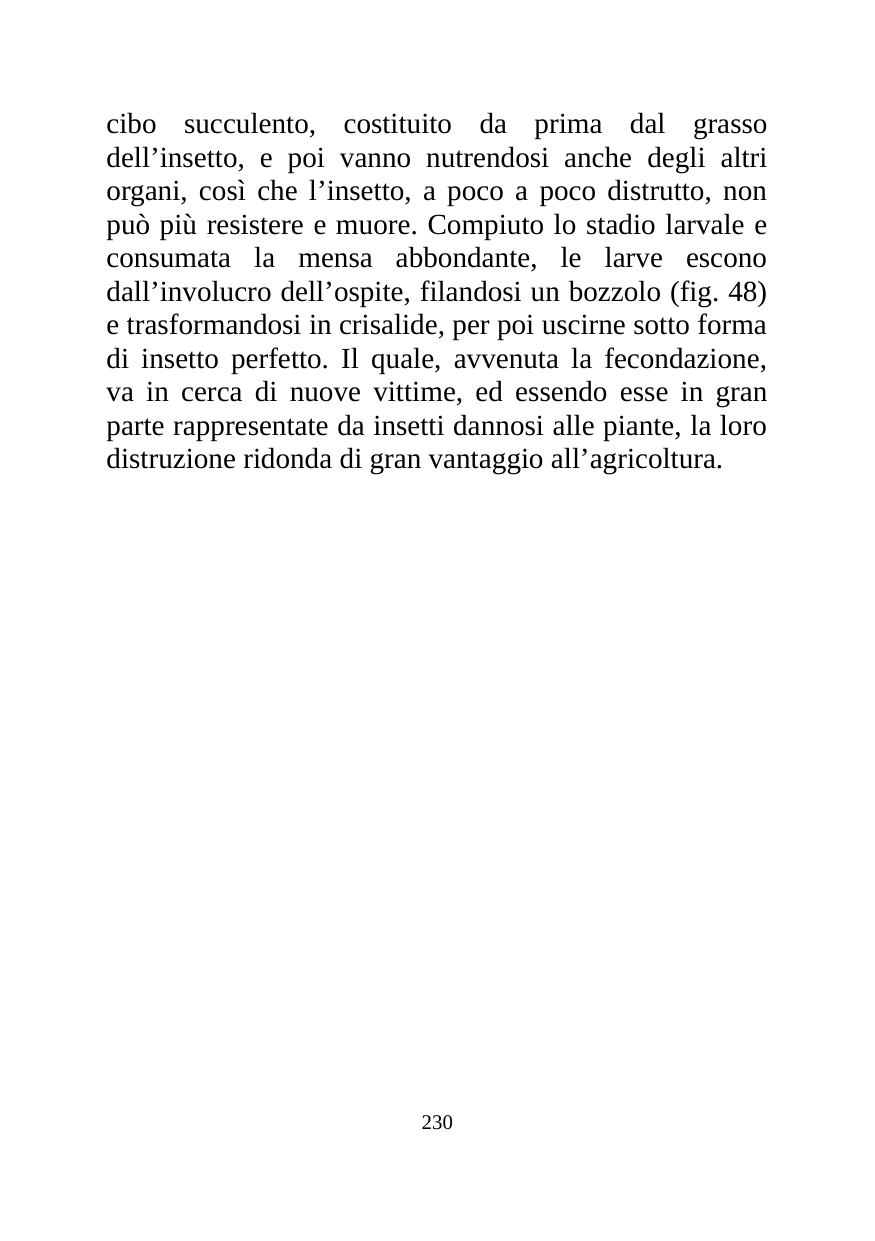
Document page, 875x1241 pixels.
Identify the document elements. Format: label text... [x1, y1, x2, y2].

text cibo succulento, costituito da prima dal grasso dell’insetto, e poi vanno nutrendosi anche degli altri organi, così che l’insetto, a poco a poco distrutto, non può più resistere e muore. Compiuto lo stadio larvale e consumata la mensa abbondante, le larve escono dall’involucro dell’ospite, filandosi un bozzolo (fig. 48) e trasformandosi in crisalide, per poi uscirne sotto forma di insetto perfetto. Il quale, avvenuta la fecondazione, va in cerca di nuove vittime, ed essendo esse in gran parte rappresentate da insetti dannosi alle piante, la loro distruzione ridonda di gran vantaggio all’agricoltura. [106, 106, 768, 475]
